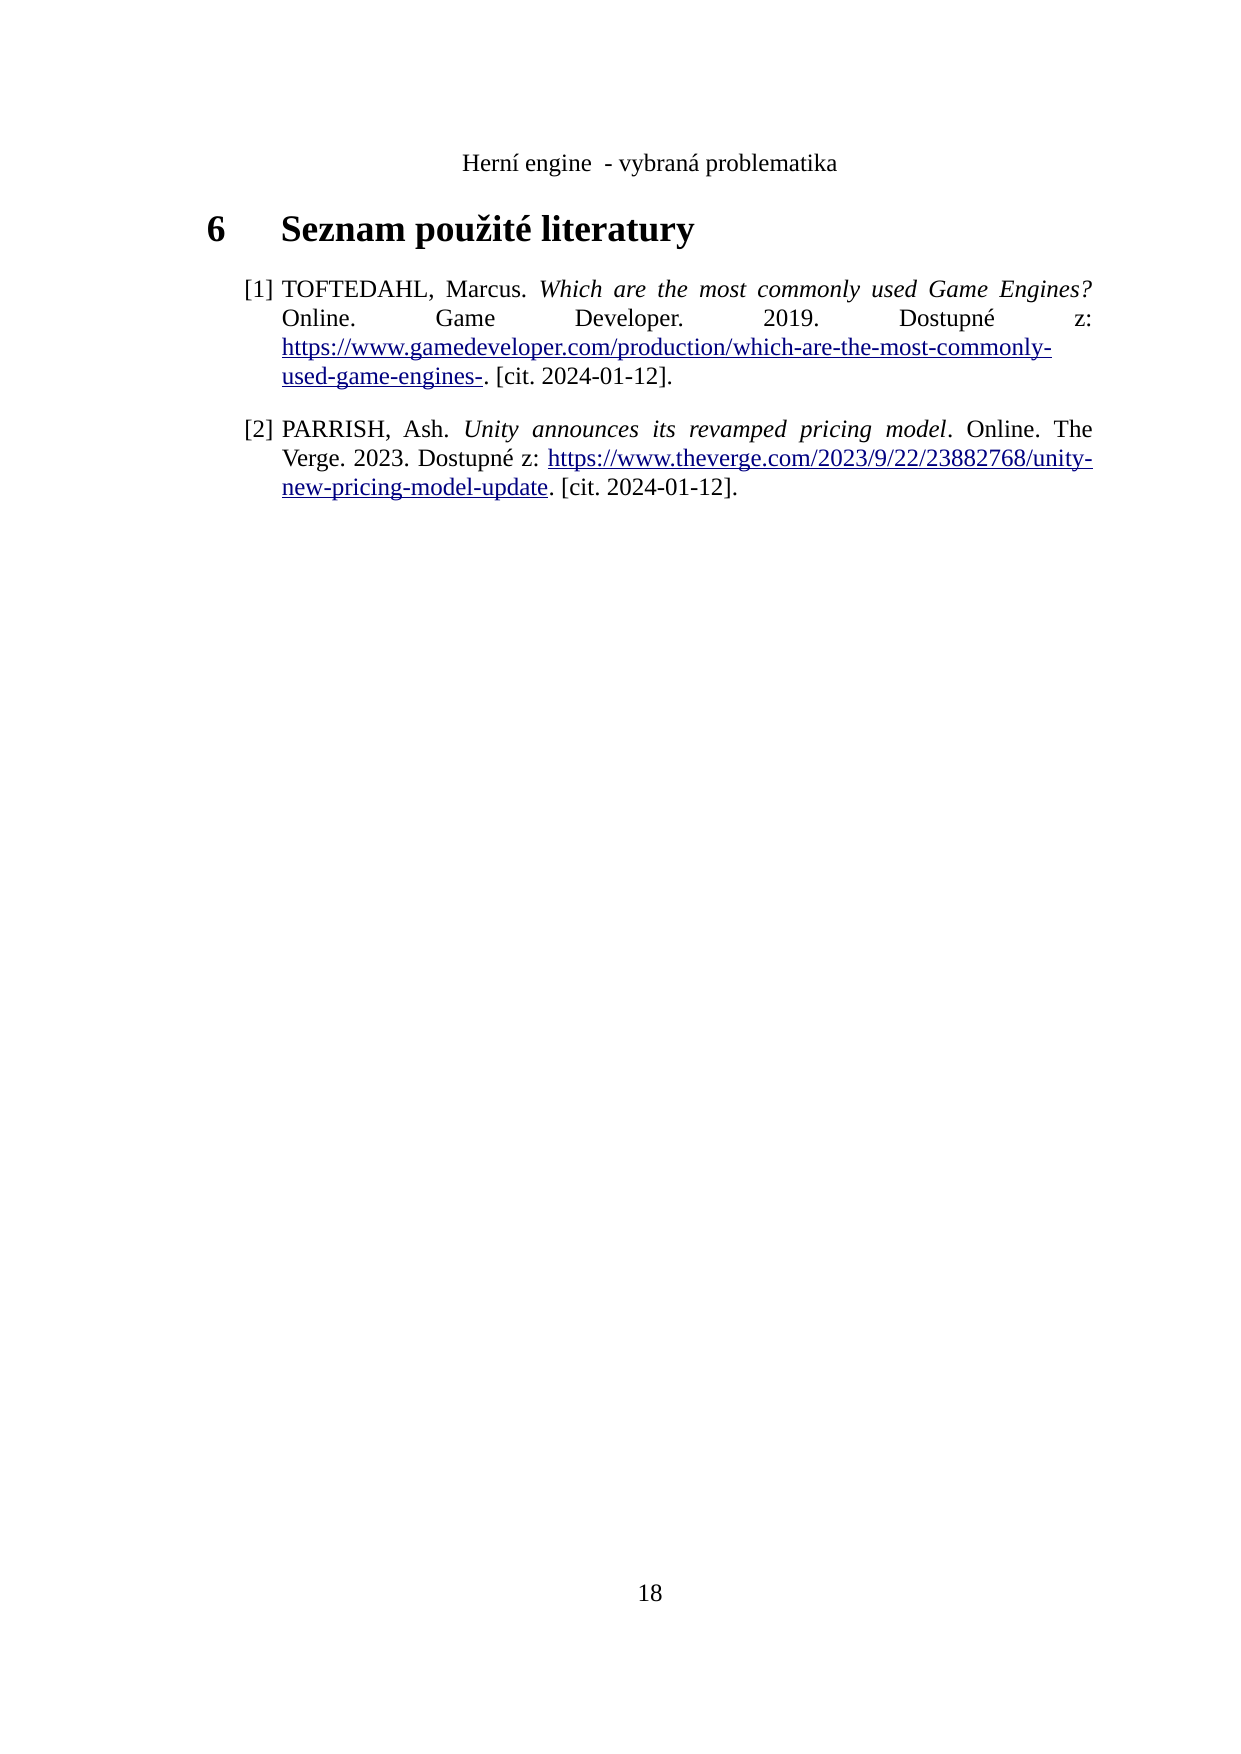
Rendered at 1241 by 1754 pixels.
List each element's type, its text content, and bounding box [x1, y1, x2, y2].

subtitle Seznam použité literatury [207, 207, 1093, 250]
list PARRISH, Ash. Unity announces its revamped pricing model. Online. The Verge. 2023. Dostupné z: https://www.theverge.com/2023/9/22/23882768/unity-new-pricing-model-update. [cit. 2024-01-12]. [244, 414, 1093, 501]
list TOFTEDAHL, Marcus. Which are the most commonly used Game Engines? Online. Game Developer. 2019. Dostupné z: https://www.gamedeveloper.com/production/which-are-the-most-commonly-used-game-engines-. [cit. 2024-01-12]. [244, 274, 1093, 389]
